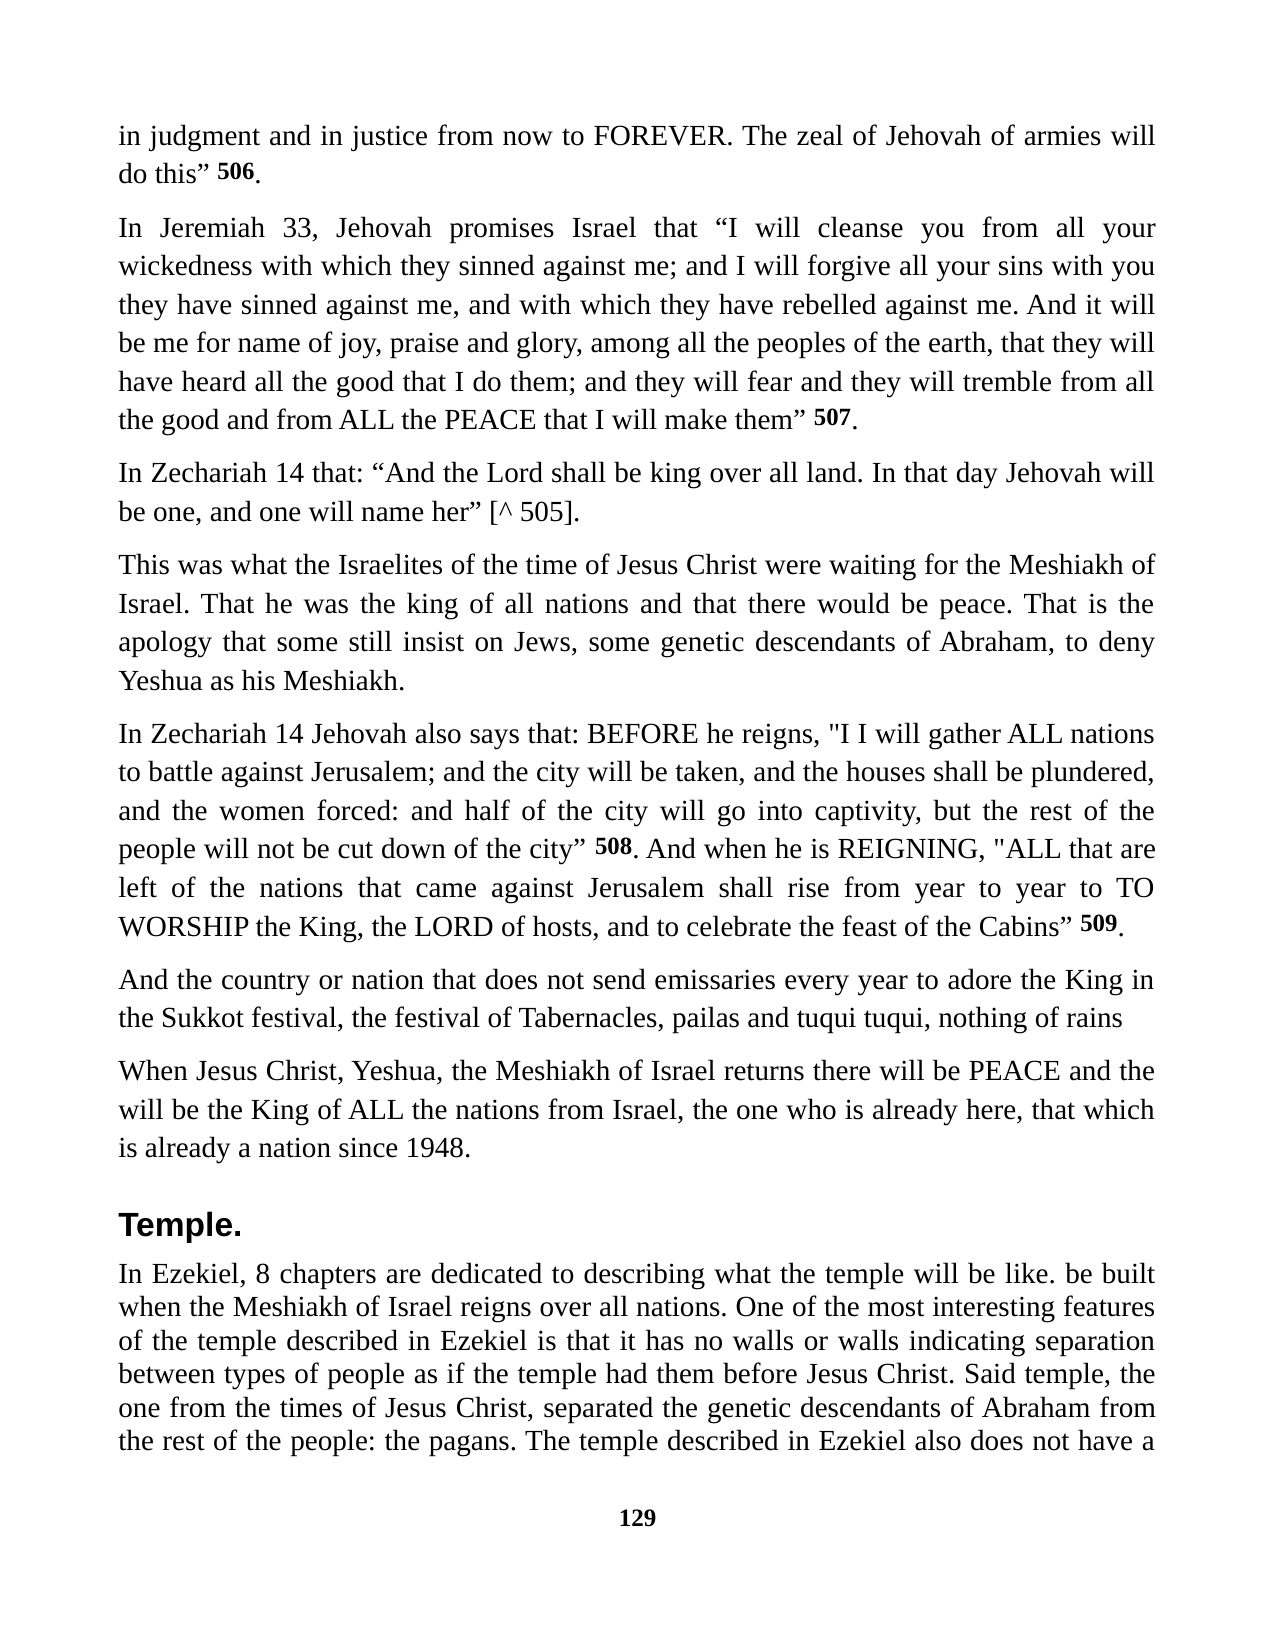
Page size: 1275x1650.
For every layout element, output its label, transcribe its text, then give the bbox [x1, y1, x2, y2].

text When Jesus Christ, Yeshua, the Meshiakh of Israel returns there will be PEACE and the will be the King of ALL the nations from Israel, the one who is already here, that which is already a nation since 1948. [118, 1053, 1157, 1164]
text In Jeremiah 33, Jehovah promises Israel that “I will cleanse you from all your wickedness with which they sinned against me; and I will forgive all your sins with you they have sinned against me, and with which they have rebelled against me. And it will be me for name of joy, praise and glory, among all the peoples of the earth, that they will have heard all the good that I do them; and they will fear and they will tremble from all the good and from ALL the PEACE that I will make them” . [118, 210, 1157, 436]
text This was what the Israelites of the time of Jesus Christ were waiting for the Meshiakh of Israel. That he was the king of all nations and that there would be peace. That is the apology that some still insist on Jews, some genetic descendants of Abraham, to deny Yeshua as his Meshiakh. [118, 547, 1157, 696]
text In Zechariah 14 that: “And the Lord shall be king over all land. In that day Jehovah will be one, and one will name her” [^ 505]. [118, 456, 1157, 528]
text In Zechariah 14 Jehovah also says that: BEFORE he reigns, "I I will gather ALL nations to battle against Jerusalem; and the city will be taken, and the houses shall be plundered, and the women forced: and half of the city will go into captivity, but the rest of the people will not be cut down of the city” . And when he is REIGNING, "ALL that are left of the nations that came against Jerusalem shall rise from year to year to TO WORSHIP the King, the LORD of hosts, and to celebrate the feast of the Cabins” . [118, 716, 1157, 942]
subtitle Temple. [118, 1204, 1157, 1243]
text In Ezekiel, 8 chapters are dedicated to describing what the temple will be like. be built when the Meshiakh of Israel reigns over all nations. One of the most interesting features of the temple described in Ezekiel is that it has no walls or walls indicating separation between types of people as if the temple had them before Jesus Christ. Said temple, the one from the times of Jesus Christ, separated the genetic descendants of Abraham from the rest of the people: the pagans. The temple described in Ezekiel also does not have a [118, 1256, 1157, 1457]
text in judgment and in justice from now to FOREVER. The zeal of Jehovah of armies will do this” . [118, 118, 1157, 190]
text And the country or nation that does not send emissaries every year to adore the King in the Sukkot festival, the festival of Tabernacles, pailas and tuqui tuqui, nothing of rains [118, 962, 1157, 1034]
